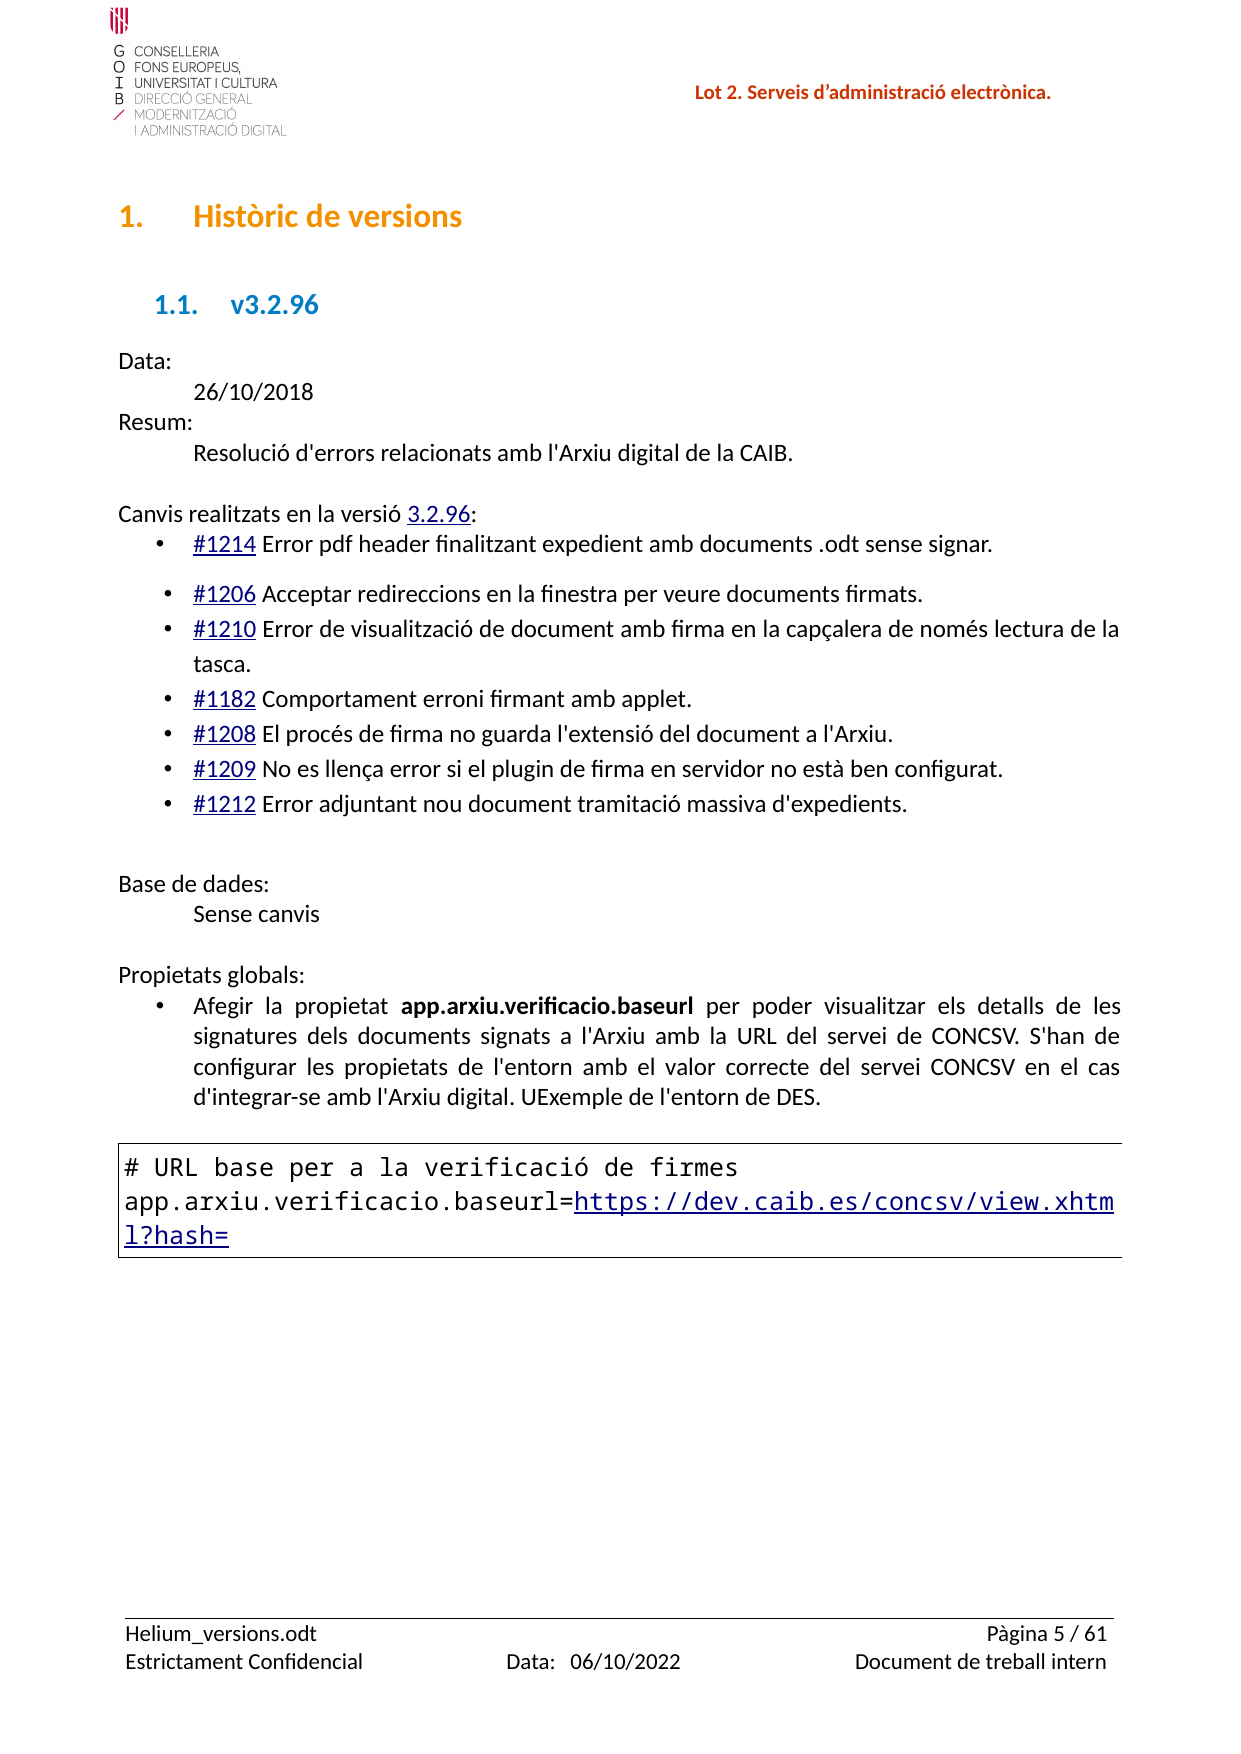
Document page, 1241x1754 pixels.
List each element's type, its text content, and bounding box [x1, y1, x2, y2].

list #1212 Error adjuntant nou document tramitació massiva d'expedients. [164, 788, 1122, 818]
text Canvis realitzats en la versió 3.2.96: [118, 498, 1122, 528]
list Afegir la propietat app.arxiu.verificacio.baseurl per poder visualitzar els detalls de les signatures dels documents signats a l'Arxiu amb la URL del servei de CONCSV. S'han de configurar les propietats de l'entorn amb el valor correcte del servei CONCSV en el cas d'integrar-se amb l'Arxiu digital. UExemple de l'entorn de DES. [156, 990, 1122, 1112]
text Data: [118, 345, 1122, 376]
subtitle Històric de versions [118, 195, 1122, 236]
text 26/10/2018 [118, 376, 1122, 406]
list #1208 El procés de firma no guarda l'extensió del document a l'Arxiu. [164, 718, 1122, 748]
list #1182 Comportament erroni firmant amb applet. [164, 683, 1122, 713]
text Sense canvis [118, 898, 1122, 929]
list #1210 Error de visualització de document amb firma en la capçalera de només lectura de la tasca. [164, 613, 1122, 678]
list #1206 Acceptar redireccions en la finestra per veure documents firmats. [164, 578, 1122, 608]
text Resum: [118, 406, 1122, 437]
list #1214 Error pdf header finalitzant expedient amb documents .odt sense signar. [156, 528, 1122, 559]
text Resolució d'errors relacionats amb l'Arxiu digital de la CAIB. [118, 437, 1122, 467]
table_header # URL base per a la verificació de firmes app.arxiu.verificacio.baseurl=https://dev.caib.es/concsv/view.xhtml?hash= [119, 1144, 1122, 1257]
subtitle v3.2.96 [153, 286, 1122, 321]
text Propietats globals: [118, 959, 1122, 990]
picture [100, 0, 297, 144]
list #1209 No es llença error si el plugin de firma en servidor no està ben configurat. [164, 753, 1122, 783]
text Base de dades: [118, 868, 1122, 898]
